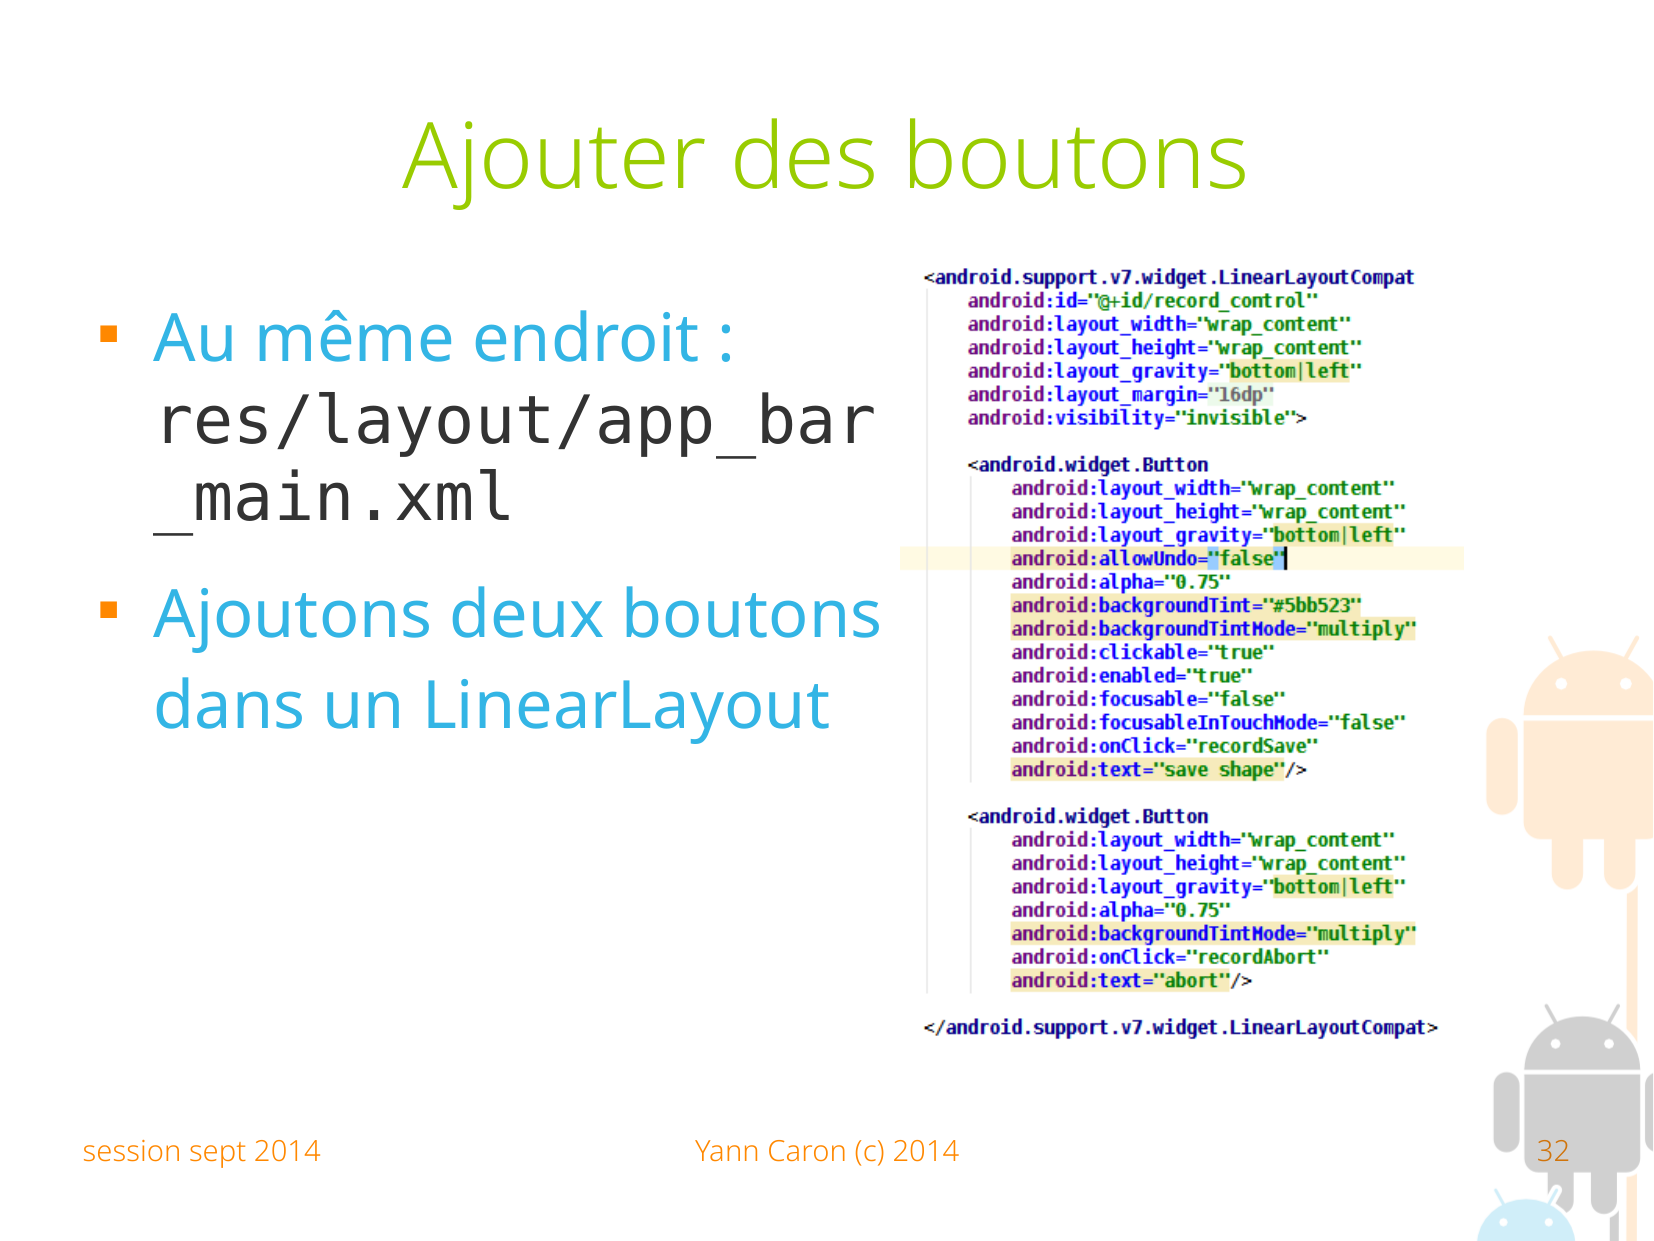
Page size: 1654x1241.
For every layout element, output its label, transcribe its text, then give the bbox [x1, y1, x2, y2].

title Ajouter des boutons [82, 49, 1571, 257]
picture [240, 253, 1654, 1241]
list Au même endroit : res/layout/app_bar_main.xml Ajoutons deux boutons dans un LinearLayout [82, 290, 900, 1010]
